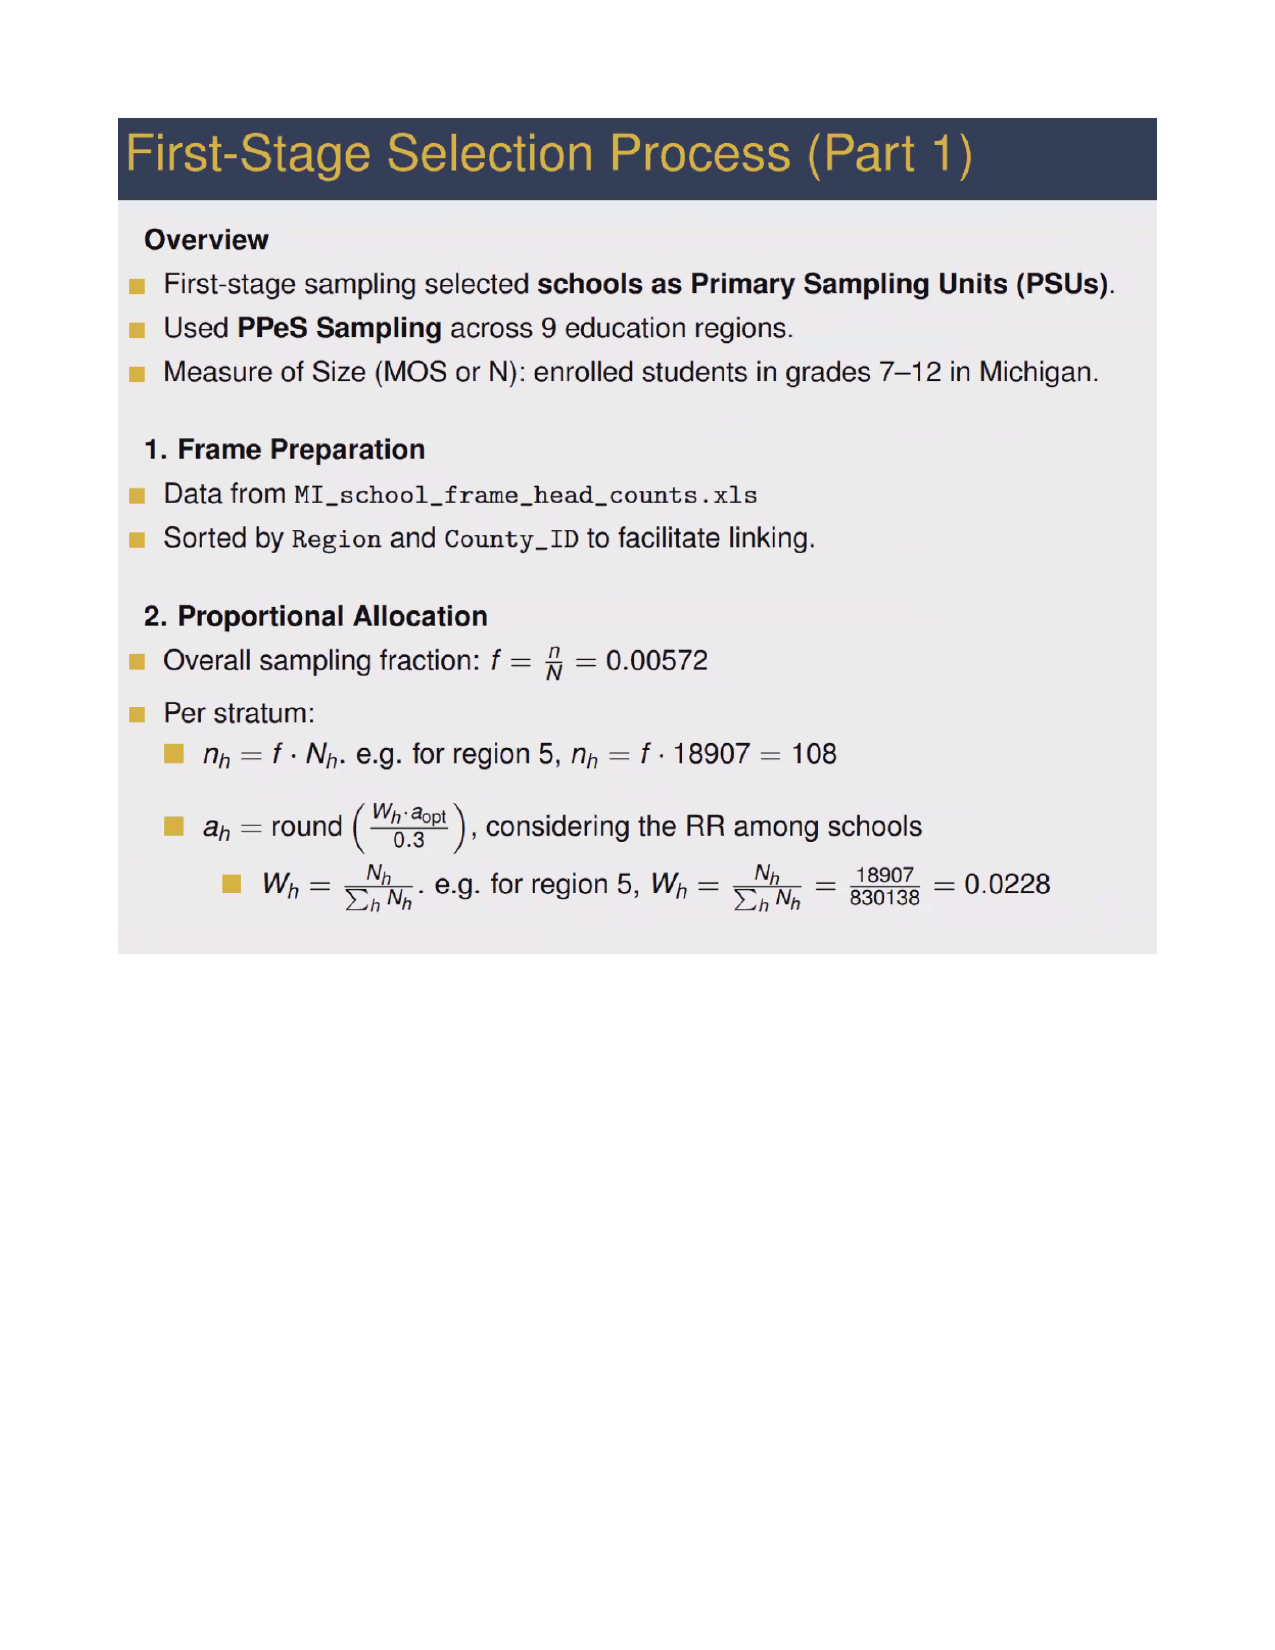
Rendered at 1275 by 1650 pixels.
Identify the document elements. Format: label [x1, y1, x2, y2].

picture [118, 118, 1157, 954]
